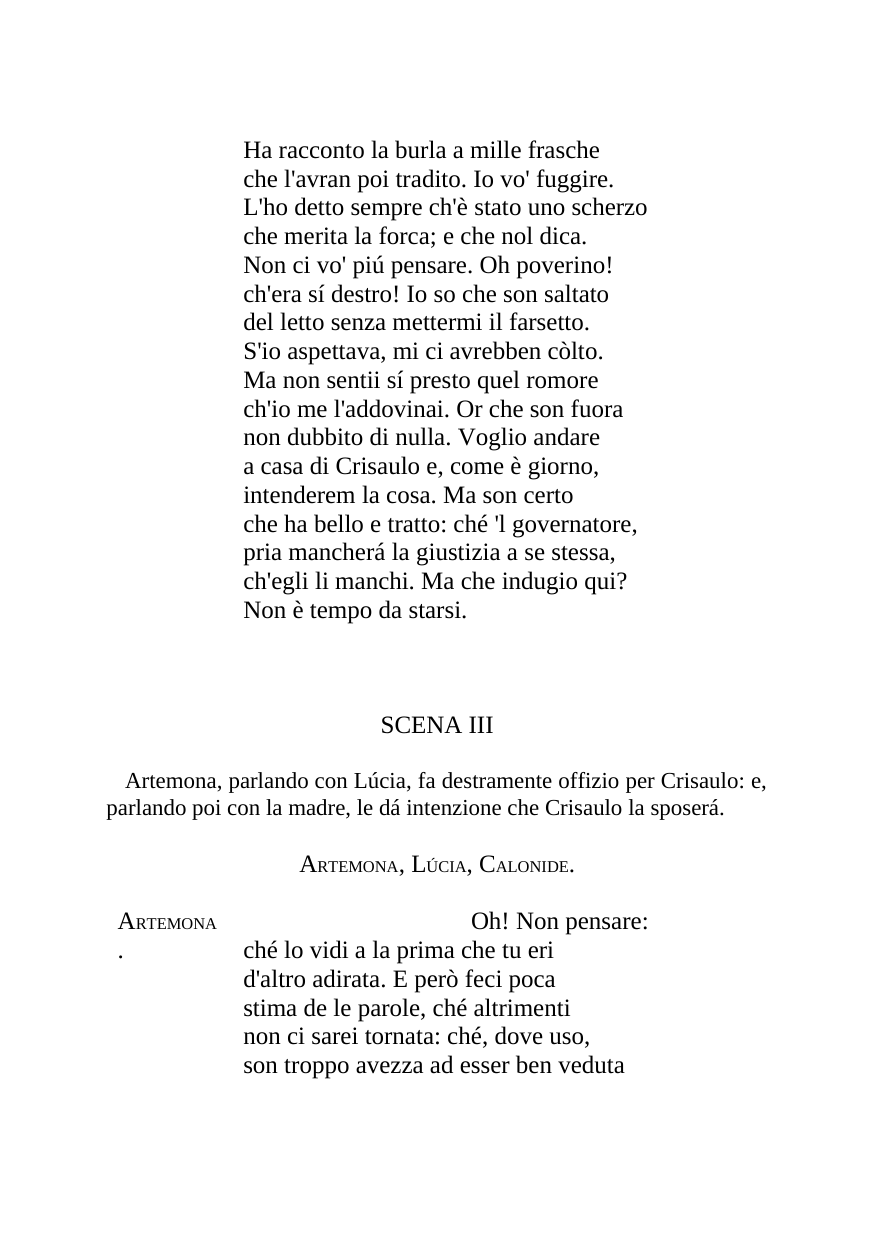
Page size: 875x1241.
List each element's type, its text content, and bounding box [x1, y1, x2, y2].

table_header Oh! Non pensare: ché lo vidi a la prima che tu eri d'altro adirata. E però feci poca stima de le parole, ché altrimenti non ci sarei tornata: ché, dove uso, son troppo avezza ad esser ben veduta [232, 906, 768, 1079]
text Artemona, parlando con Lúcia, fa destramente offizio per Crisaulo: e, parlando poi con la madre, le dá intenzione che Crisaulo la sposerá. [106, 767, 768, 820]
text SCENA III [106, 710, 768, 739]
text Artemona, Lúcia, Calonide. [106, 849, 768, 878]
table_header Artemona. [106, 906, 232, 1079]
table_header [106, 135, 232, 624]
table_header Ha racconto la burla a mille frasche che l'avran poi tradito. Io vo' fuggire. L'ho detto sempre ch'è stato uno scherzo che merita la forca; e che nol dica. Non ci vo' piú pensare. Oh poverino! ch'era sí destro! Io so che son saltato del letto senza mettermi il farsetto. S'io aspettava, mi ci avrebben còlto. Ma non sentii sí presto quel romore ch'io me l'addovinai. Or che son fuora non dubbito di nulla. Voglio andare a casa di Crisaulo e, come è giorno, intenderem la cosa. Ma son certo che ha bello e tratto: ché 'l governatore, pria mancherá la giustizia a se stessa, ch'egli li manchi. Ma che indugio qui? Non è tempo da starsi. [232, 135, 768, 624]
